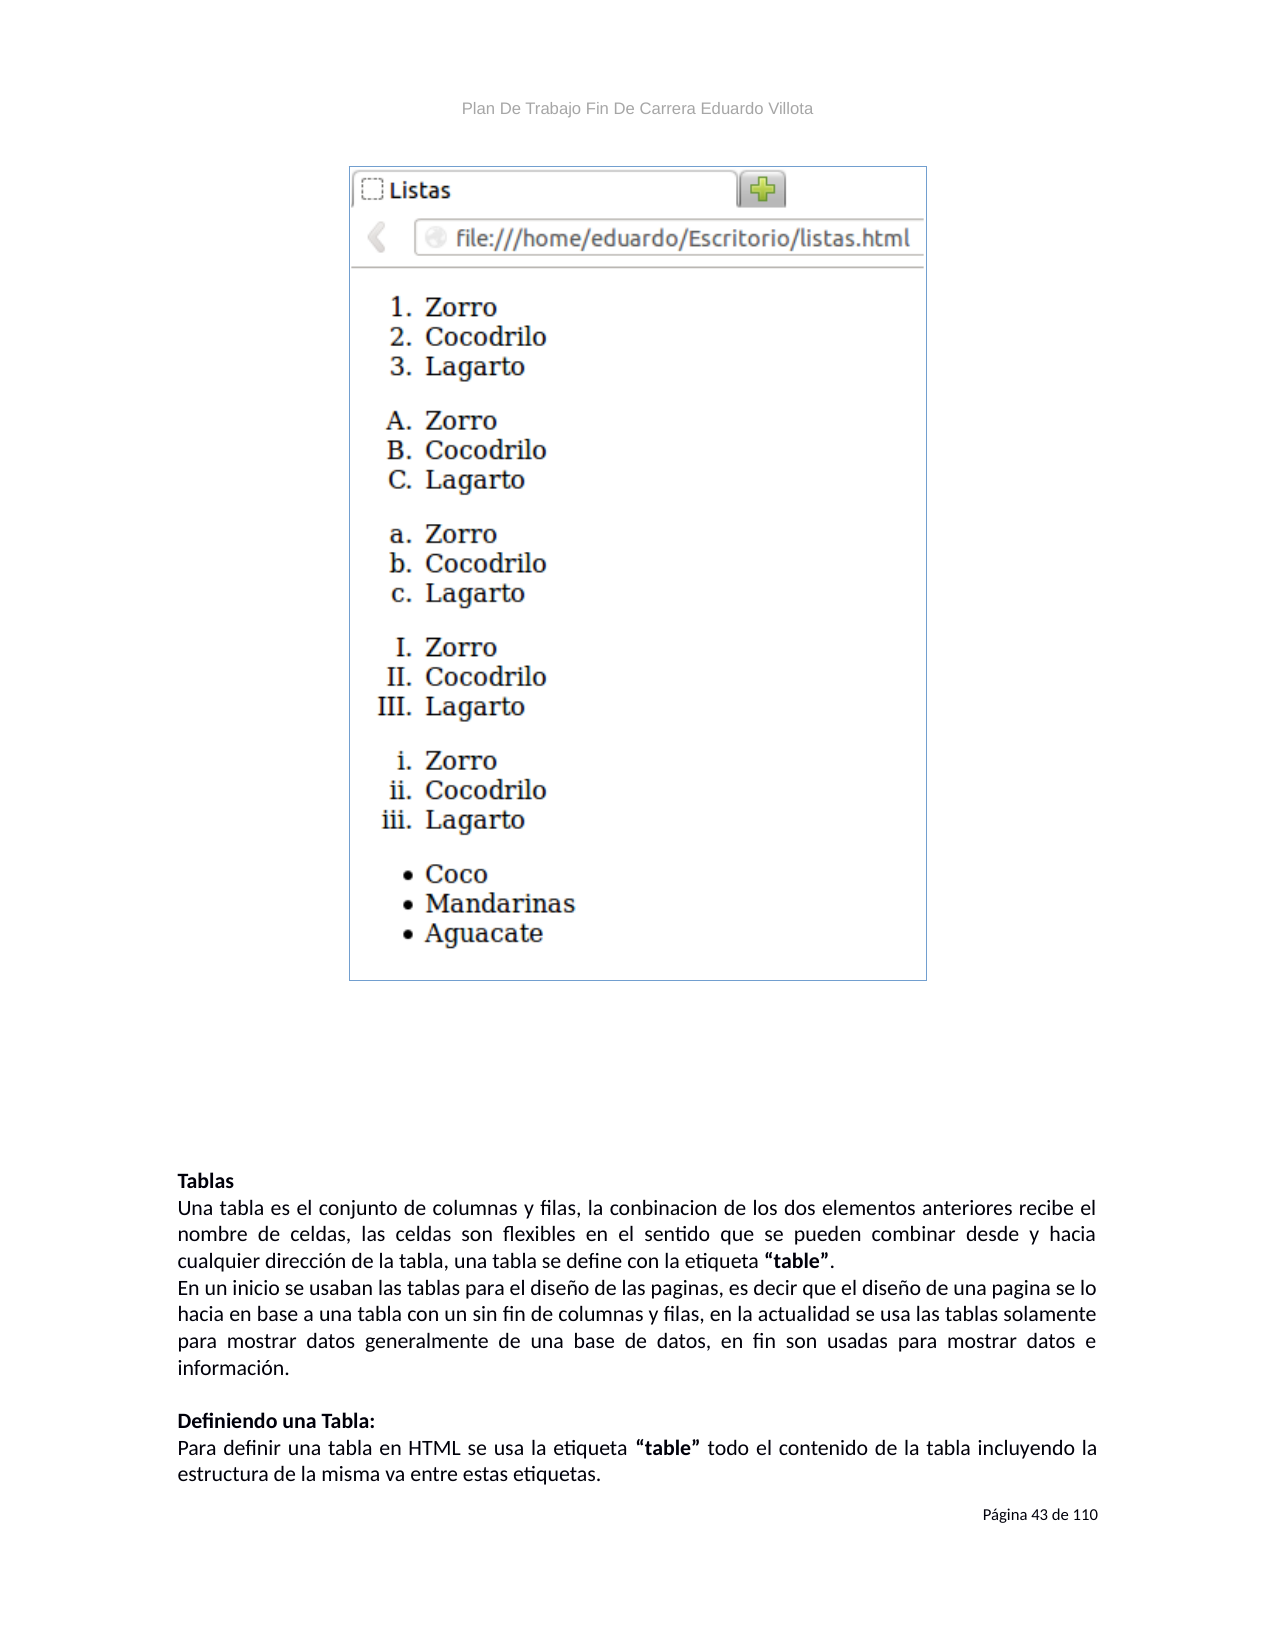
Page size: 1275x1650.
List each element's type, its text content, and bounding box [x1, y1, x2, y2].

picture [351, 169, 924, 978]
text Definiendo una Tabla: [177, 1407, 1098, 1434]
text Para definir una tabla en HTML se usa la etiqueta “table” todo el contenido de la tabla incluyendo la estructura de la misma va entre estas etiquetas. [177, 1434, 1098, 1487]
text Una tabla es el conjunto de columnas y filas, la conbinacion de los dos elementos anteriores recibe el nombre de celdas, las celdas son flexibles en el sentido que se pueden combinar desde y hacia cualquier dirección de la tabla, una tabla se define con la etiqueta “table”. [177, 1194, 1098, 1274]
text En un inicio se usaban las tablas para el diseño de las paginas, es decir que el diseño de una pagina se lo hacia en base a una tabla con un sin fin de columnas y filas, en la actualidad se usa las tablas solamente para mostrar datos generalmente de una base de datos, en fin son usadas para mostrar datos e información. [177, 1274, 1098, 1380]
text Tablas [177, 1167, 1098, 1194]
